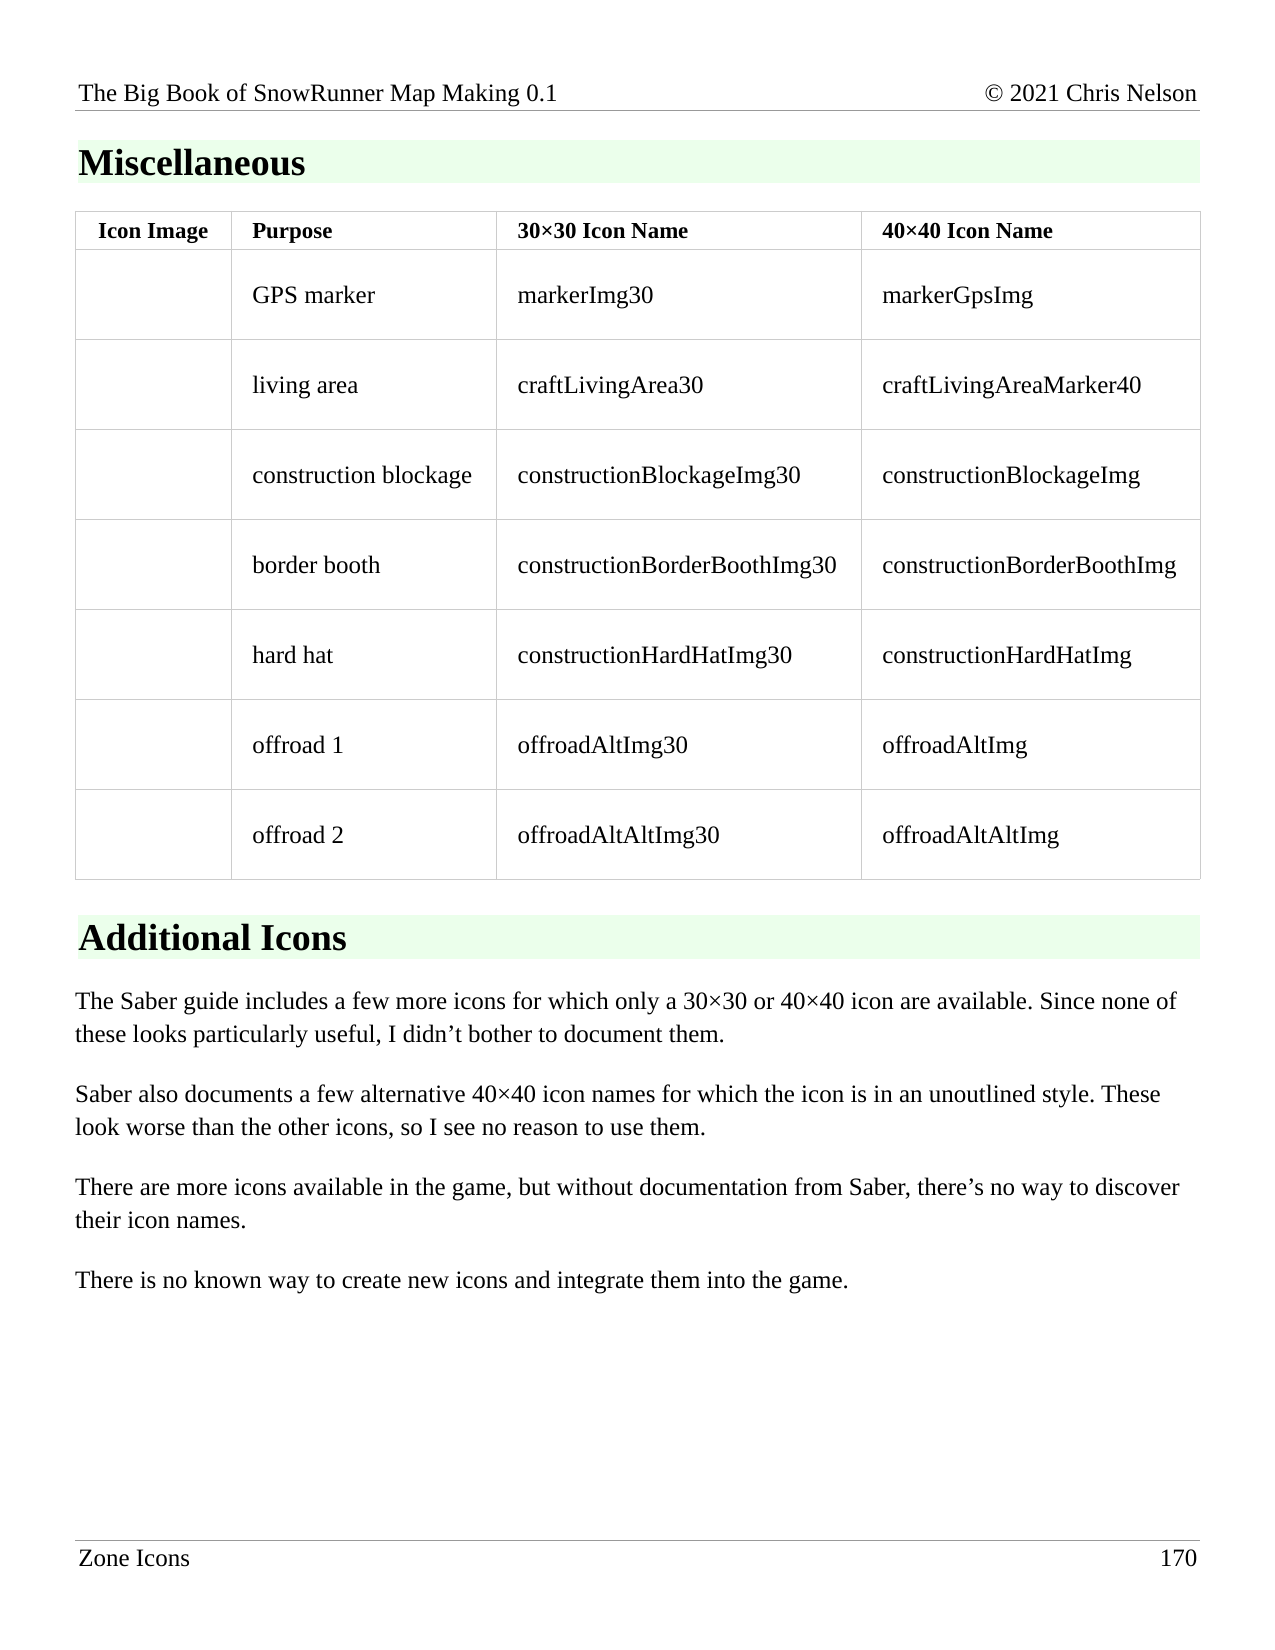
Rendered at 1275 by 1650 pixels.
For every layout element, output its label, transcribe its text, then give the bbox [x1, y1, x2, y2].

table_cell offroadAltImg30 [497, 700, 861, 789]
table_cell constructionBorderBoothImg [862, 520, 1200, 609]
table_cell [76, 610, 231, 699]
table_cell offroadAltAltImg30 [497, 790, 861, 879]
table_cell [76, 520, 231, 609]
table_cell markerGpsImg [862, 250, 1200, 339]
subtitle Miscellaneous [78, 140, 1200, 183]
table_cell craftLivingArea30 [497, 340, 861, 429]
table_cell [76, 250, 231, 339]
table_cell constructionBlockageImg [862, 430, 1200, 519]
table_cell offroadAltAltImg [862, 790, 1200, 879]
table_cell construction blockage [232, 430, 496, 519]
text There are more icons available in the game, but without documentation from Saber, there’s no way to discover their icon names. [75, 1172, 1200, 1234]
table_cell [76, 340, 231, 429]
table_cell hard hat [232, 610, 496, 699]
text There is no known way to create new icons and integrate them into the game. [75, 1265, 1200, 1294]
text The Saber guide includes a few more icons for which only a 30×30 or 40×40 icon are available. Since none of these looks particularly useful, I didn’t bother to document them. [75, 986, 1200, 1048]
table_cell [76, 700, 231, 789]
table_cell craftLivingAreaMarker40 [862, 340, 1200, 429]
table_cell border booth [232, 520, 496, 609]
table_cell GPS marker [232, 250, 496, 339]
table_cell [76, 430, 231, 519]
table_header 30×30 Icon Name [497, 212, 861, 249]
table_cell [76, 790, 231, 879]
table_cell offroadAltImg [862, 700, 1200, 789]
table_cell offroad 1 [232, 700, 496, 789]
table_header 40×40 Icon Name [862, 212, 1200, 249]
subtitle Additional Icons [78, 915, 1200, 959]
table_cell constructionBlockageImg30 [497, 430, 861, 519]
table_header Icon Image [76, 212, 231, 249]
table_cell constructionHardHatImg [862, 610, 1200, 699]
table_cell offroad 2 [232, 790, 496, 879]
table_header Purpose [232, 212, 496, 249]
table_cell markerImg30 [497, 250, 861, 339]
text Saber also documents a few alternative 40×40 icon names for which the icon is in an unoutlined style. These look worse than the other icons, so I see no reason to use them. [75, 1079, 1200, 1141]
table_cell constructionHardHatImg30 [497, 610, 861, 699]
table_cell living area [232, 340, 496, 429]
table_cell constructionBorderBoothImg30 [497, 520, 861, 609]
